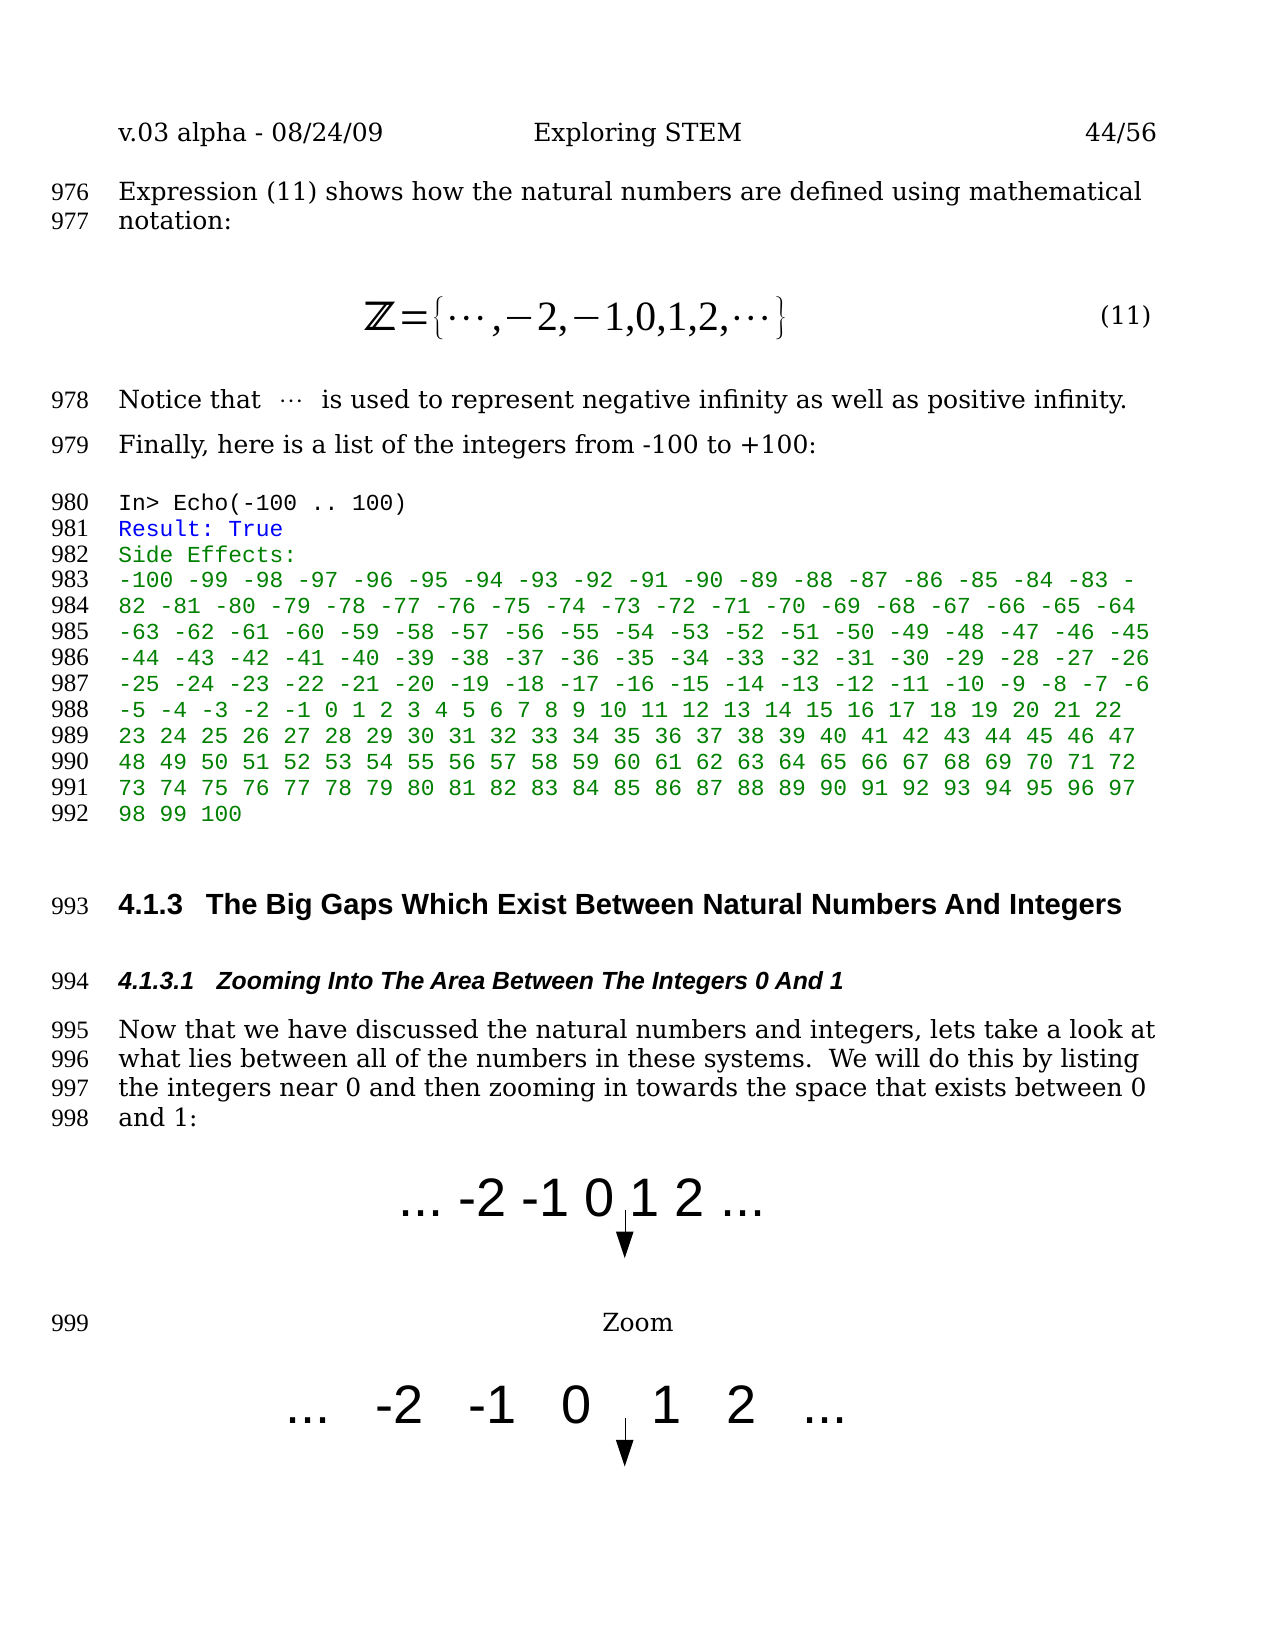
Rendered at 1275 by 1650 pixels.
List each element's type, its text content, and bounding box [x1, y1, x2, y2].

subtitle Zooming Into The Area Between The Integers 0 And 1 [118, 966, 1157, 994]
text Expression (11) shows how the natural numbers are defined using mathematical notation: [118, 177, 1157, 235]
text Zoom [118, 1308, 1157, 1337]
text In> Echo(-100 .. 100) [118, 491, 1157, 517]
text Side Effects: [118, 543, 1157, 569]
table_header (11) [1041, 285, 1157, 347]
text Finally, here is a list of the integers from -100 to +100: [118, 430, 1157, 459]
text Now that we have discussed the natural numbers and integers, lets take a look at what lies between all of the numbers in these systems. We will do this by listing the integers near 0 and then zooming in towards the space that exists between 0 and 1: [118, 1015, 1157, 1132]
text -100 -99 -98 -97 -96 -95 -94 -93 -92 -91 -90 -89 -88 -87 -86 -85 -84 -83 -82 -81 -80 -79 -78 -77 -76 -75 -74 -73 -72 -71 -70 -69 -68 -67 -66 -65 -64 -63 -62 -61 -60 -59 -58 -57 -56 -55 -54 -53 -52 -51 -50 -49 -48 -47 -46 -45 -44 -43 -42 -41 -40 -39 -38 -37 -36 -35 -34 -33 -32 -31 -30 -29 -28 -27 -26 -25 -24 -23 -22 -21 -20 -19 -18 -17 -16 -15 -14 -13 -12 -11 -10 -9 -8 -7 -6 -5 -4 -3 -2 -1 0 1 2 3 4 5 6 7 8 9 10 11 12 13 14 15 16 17 18 19 20 21 22 23 24 25 26 27 28 29 30 31 32 33 34 35 36 37 38 39 40 41 42 43 44 45 46 47 48 49 50 51 52 53 54 55 56 57 58 59 60 61 62 63 64 65 66 67 68 69 70 71 72 73 74 75 76 77 78 79 80 81 82 83 84 85 86 87 88 89 90 91 92 93 94 95 96 97 98 99 100 [118, 569, 1157, 828]
text Result: True [118, 517, 1157, 543]
text Notice thatis used to represent negative infinity as well as positive infinity. [118, 385, 1157, 415]
table_header [118, 285, 1041, 347]
subtitle The Big Gaps Which Exist Between Natural Numbers And Integers [118, 887, 1157, 921]
